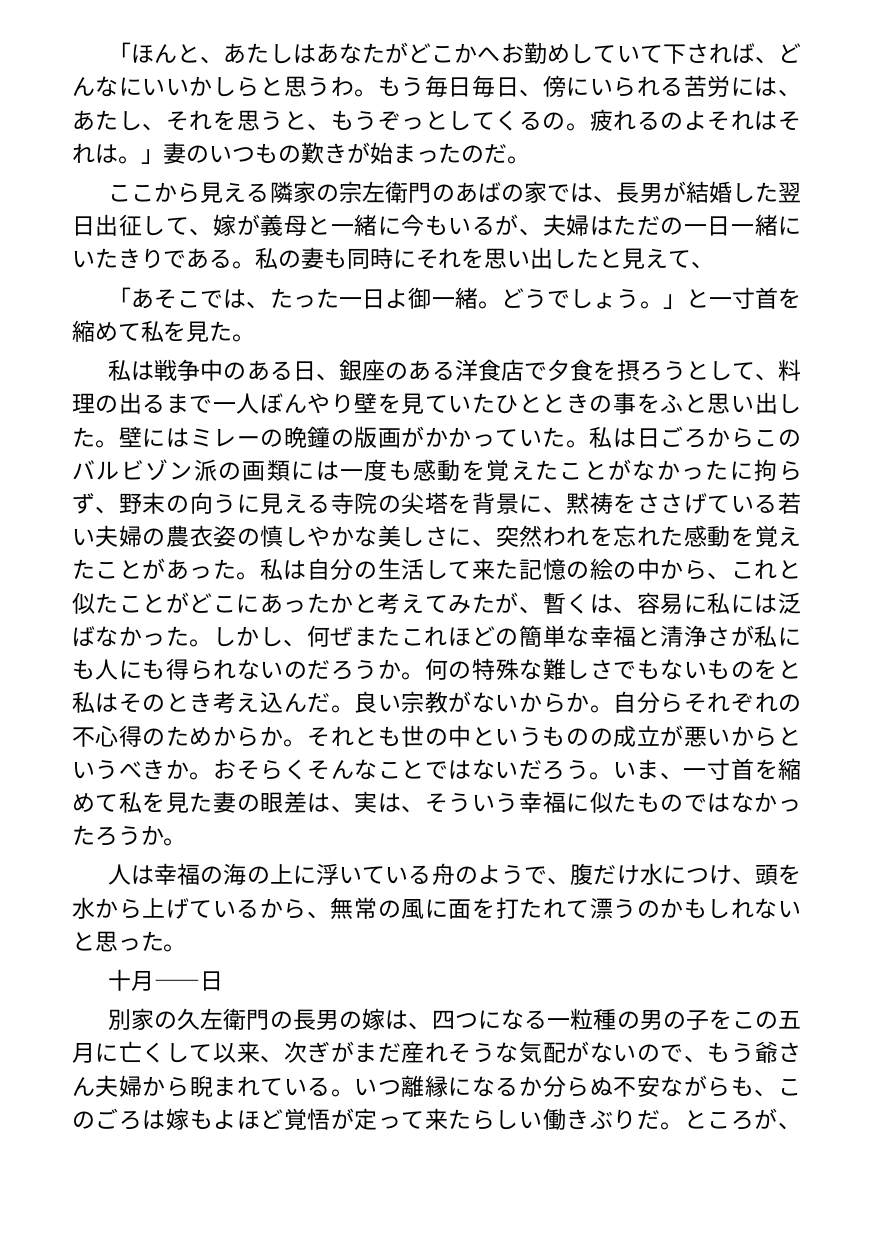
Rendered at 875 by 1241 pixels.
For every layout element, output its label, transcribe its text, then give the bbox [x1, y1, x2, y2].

text 私は戦争中のある日、銀座のある洋食店で夕食を摂ろうとして、料理の出るまで一人ぼんやり壁を見ていたひとときの事をふと思い出した。壁にはミレーの晩鐘の版画がかかっていた。私は日ごろからこのバルビゾン派の画類には一度も感動を覚えたことがなかったに拘らず、野末の向うに見える寺院の尖塔を背景に、黙祷をささげている若い夫婦の農衣姿の慎しやかな美しさに、突然われを忘れた感動を覚えたことがあった。私は自分の生活して来た記憶の絵の中から、これと似たことがどこにあったかと考えてみたが、暫くは、容易に私には泛ばなかった。しかし、何ぜまたこれほどの簡単な幸福と清浄さが私にも人にも得られないのだろうか。何の特殊な難しさでもないものをと私はそのとき考え込んだ。良い宗教がないからか。自分らそれぞれの不心得のためからか。それとも世の中というものの成立が悪いからというべきか。おそらくそんなことではないだろう。いま、一寸首を縮めて私を見た妻の眼差は、実は、そういう幸福に似たものではなかったろうか。 [72, 353, 802, 851]
text 別家の久左衛門の長男の嫁は、四つになる一粒種の男の子をこの五月に亡くして以来、次ぎがまだ産れそうな気配がないので、もう爺さん夫婦から睨まれている。いつ離縁になるか分らぬ不安ながらも、このごろは嫁もよほど覚悟が定って来たらしい働きぶりだ。ところが、 [72, 1002, 802, 1135]
text 「あそこでは、たった一日よ御一緒。どうでしょう。」と一寸首を縮めて私を見た。 [72, 281, 802, 347]
text 十月――日 [72, 963, 802, 996]
text ここから見える隣家の宗左衛門のあばの家では、長男が結婚した翌日出征して、嫁が義母と一緒に今もいるが、夫婦はただの一日一緒にいたきりである。私の妻も同時にそれを思い出したと見えて、 [72, 175, 802, 274]
text 人は幸福の海の上に浮いている舟のようで、腹だけ水につけ、頭を水から上げているから、無常の風に面を打たれて漂うのかもしれないと思った。 [72, 857, 802, 957]
text 「ほんと、あたしはあなたがどこかへお勤めしていて下されば、どんなにいいかしらと思うわ。もう毎日毎日、傍にいられる苦労には、あたし、それを思うと、もうぞっとしてくるの。疲れるのよそれはそれは。」妻のいつもの歎きが始まったのだ。 [72, 36, 802, 169]
